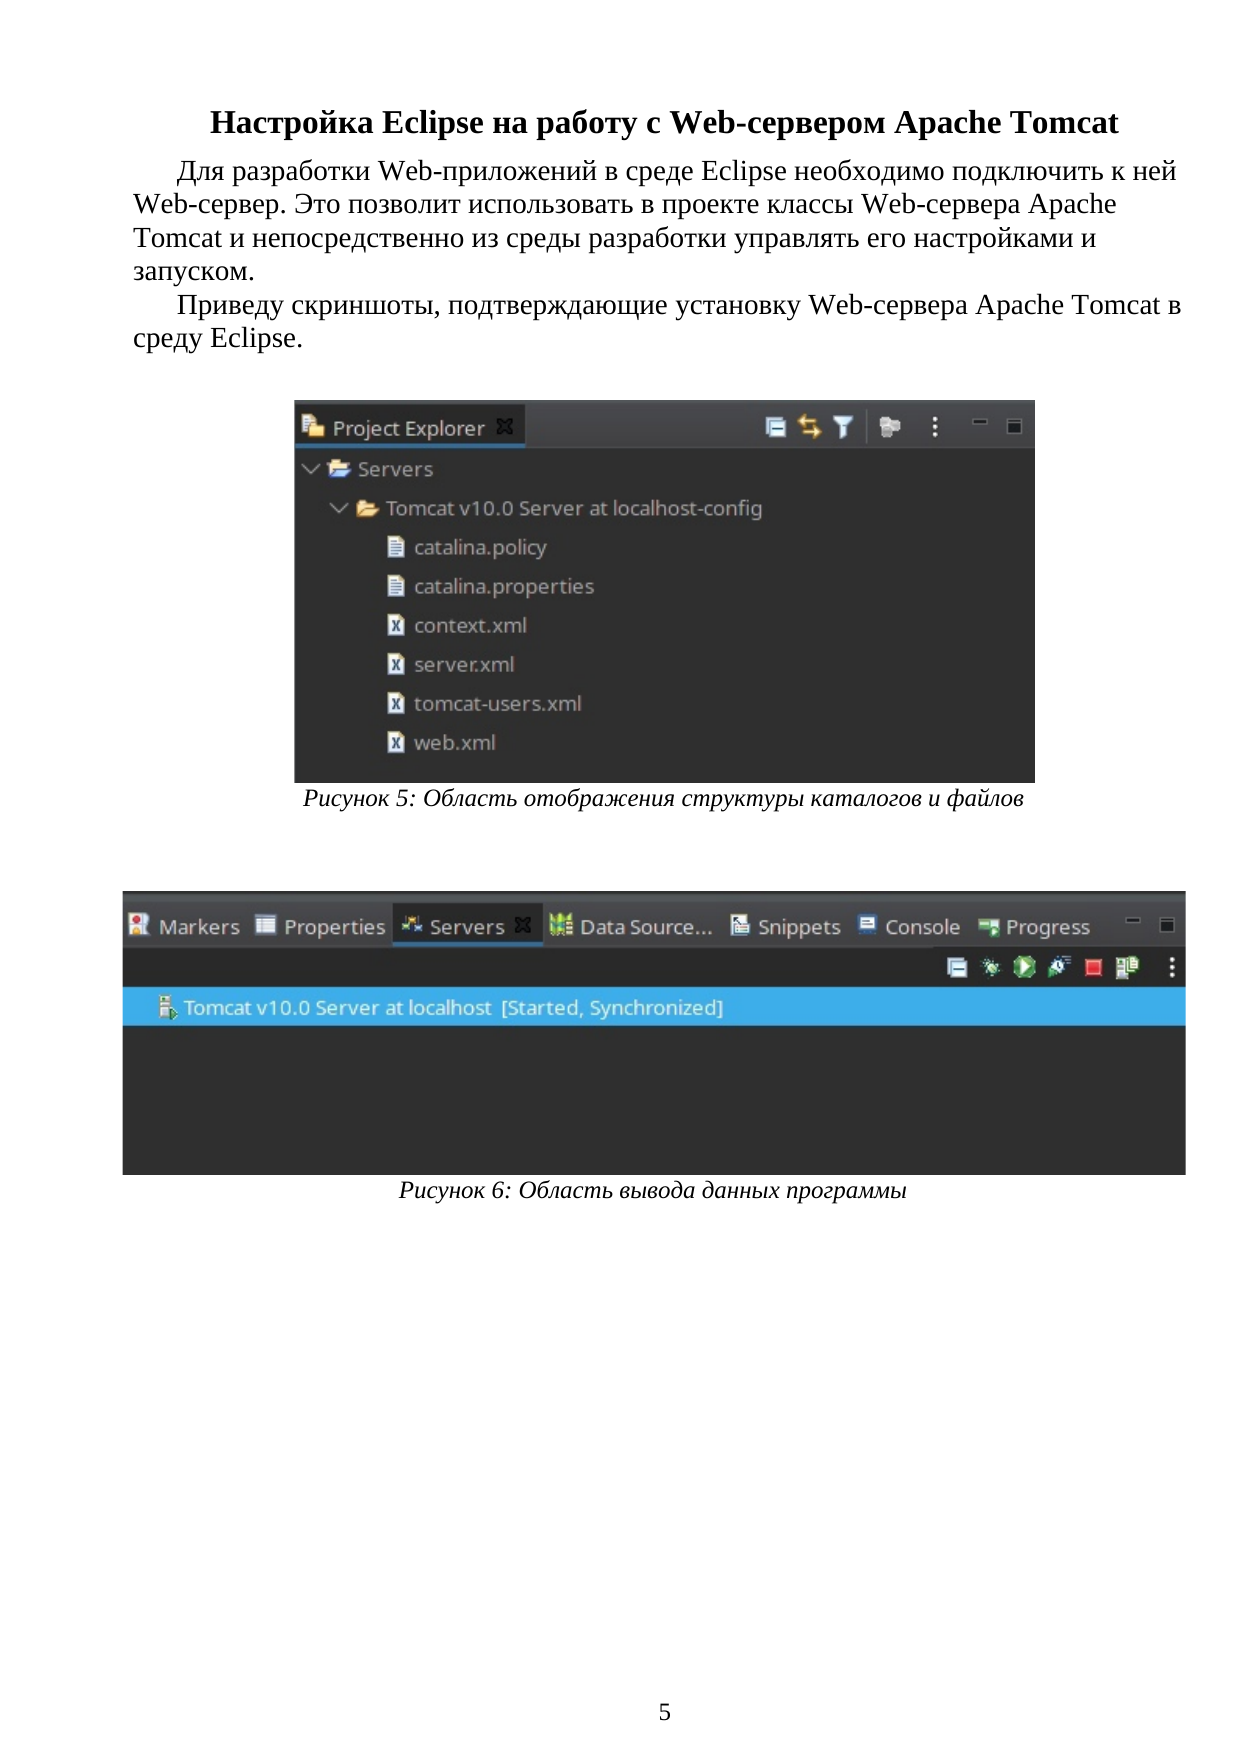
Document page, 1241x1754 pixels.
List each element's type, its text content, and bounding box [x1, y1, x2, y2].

text Приведу скриншоты, подтверждающие установку Web-сервера Apache Tomcat в среду Eclipse. [133, 287, 1196, 354]
text Для разработки Web-приложений в среде Eclipse необходимо подключить к ней Web-сервер. Это позволит использовать в проекте классы Web-сервера Apache Tomcat и непосредственно из среды разработки управлять его настройками и запуском. [133, 153, 1196, 287]
picture [294, 400, 1035, 783]
picture [122, 891, 1186, 1175]
subtitle Настройка Eclipse на работу с Web-сервером Apache Tomcat [133, 102, 1196, 140]
text Рисунок 5: Область отображения структуры каталогов и файлов [294, 783, 1035, 812]
text Рисунок 6: Область вывода данных программы [122, 1175, 1186, 1203]
